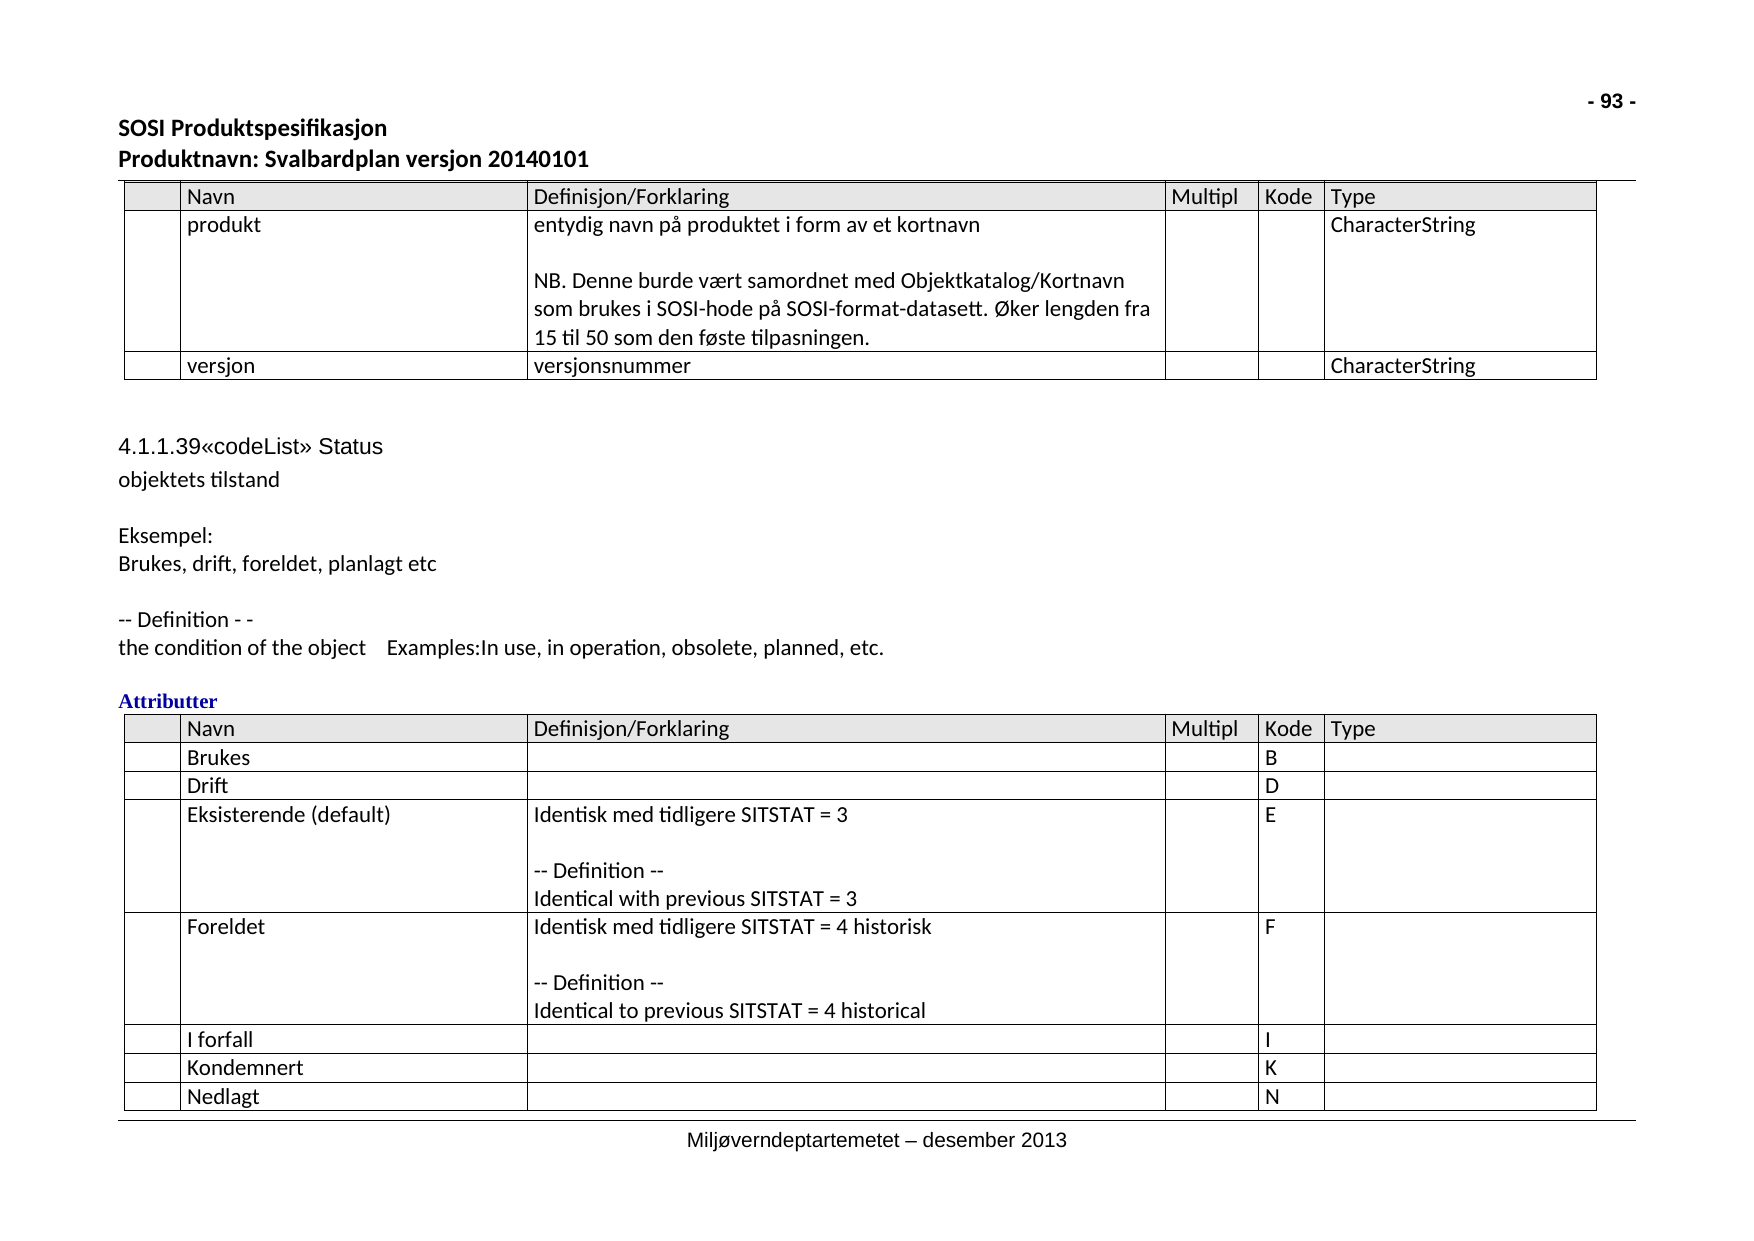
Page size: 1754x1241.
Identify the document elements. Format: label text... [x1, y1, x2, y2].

table_header [125, 715, 180, 742]
table_header Kode [1259, 715, 1324, 742]
table_cell [1325, 800, 1596, 912]
table_cell [125, 913, 180, 1024]
table_cell [1325, 772, 1596, 799]
text objektets tilstand [118, 465, 1636, 493]
table_cell Identisk med tidligere SITSTAT = 3 -- Definition -- Identical with previous SITSTAT = 3 [528, 800, 1165, 912]
table_cell Foreldet [181, 913, 527, 1024]
table_cell [1166, 913, 1258, 1024]
table_cell [125, 1025, 180, 1053]
table_cell versjon [181, 352, 527, 379]
table_cell [1166, 1054, 1258, 1081]
table_cell versjonsnummer [528, 352, 1165, 379]
text Brukes, drift, foreldet, planlagt etc [118, 549, 1636, 577]
table_cell [528, 1025, 1165, 1053]
table_cell B [1259, 743, 1324, 771]
table_header Definisjon/Forklaring [528, 183, 1165, 210]
text Eksempel: [118, 521, 1636, 549]
table_cell [528, 743, 1165, 771]
table_cell [1259, 211, 1324, 351]
table_header Navn [181, 183, 527, 210]
table_cell [1166, 1025, 1258, 1053]
table_cell Kondemnert [181, 1054, 527, 1081]
table_cell [125, 1054, 180, 1081]
table_cell N [1259, 1083, 1324, 1110]
table_header Definisjon/Forklaring [528, 715, 1165, 742]
table_cell [1166, 800, 1258, 912]
text -- Definition - - [118, 605, 1636, 633]
table_cell K [1259, 1054, 1324, 1081]
table_cell I [1259, 1025, 1324, 1053]
table_header Type [1325, 183, 1596, 210]
table_cell [1325, 913, 1596, 1024]
table_cell produkt [181, 211, 527, 351]
list Attributter [118, 689, 1636, 713]
subtitle «codeList» Status [118, 433, 1636, 459]
table_cell [1325, 1025, 1596, 1053]
table_cell [1166, 772, 1258, 799]
table_cell F [1259, 913, 1324, 1024]
table_cell Brukes [181, 743, 527, 771]
table_cell [1166, 743, 1258, 771]
table_cell Eksisterende (default) [181, 800, 527, 912]
table_header Multipl [1166, 183, 1258, 210]
table_cell Nedlagt [181, 1083, 527, 1110]
table_cell Identisk med tidligere SITSTAT = 4 historisk -- Definition -- Identical to previous SITSTAT = 4 historical [528, 913, 1165, 1024]
table_cell D [1259, 772, 1324, 799]
text the condition of the object Examples:In use, in operation, obsolete, planned, etc. [118, 633, 1636, 661]
table_cell [528, 1083, 1165, 1110]
table_cell [125, 772, 180, 799]
table_header Navn [181, 715, 527, 742]
table_cell CharacterString [1325, 352, 1596, 379]
table_cell [125, 1083, 180, 1110]
table_cell [528, 1054, 1165, 1081]
table_cell [125, 352, 180, 379]
table_cell E [1259, 800, 1324, 912]
table_cell [125, 211, 180, 351]
table_cell [1325, 1054, 1596, 1081]
table_cell [1259, 352, 1324, 379]
table_header Kode [1259, 183, 1324, 210]
table_header [125, 183, 180, 210]
table_header Multipl [1166, 715, 1258, 742]
table_cell [1325, 1083, 1596, 1110]
table_cell [1166, 211, 1258, 351]
table_header Type [1325, 715, 1596, 742]
table_cell [125, 800, 180, 912]
table_cell Drift [181, 772, 527, 799]
table_cell [1166, 1083, 1258, 1110]
table_cell I forfall [181, 1025, 527, 1053]
table_cell entydig navn på produktet i form av et kortnavn NB. Denne burde vært samordnet med Objektkatalog/Kortnavn som brukes i SOSI-hode på SOSI-format-datasett. Øker lengden fra 15 til 50 som den føste tilpasningen. [528, 211, 1165, 351]
table_cell [125, 743, 180, 771]
table_cell [1166, 352, 1258, 379]
table_cell [528, 772, 1165, 799]
table_cell CharacterString [1325, 211, 1596, 351]
table_cell [1325, 743, 1596, 771]
